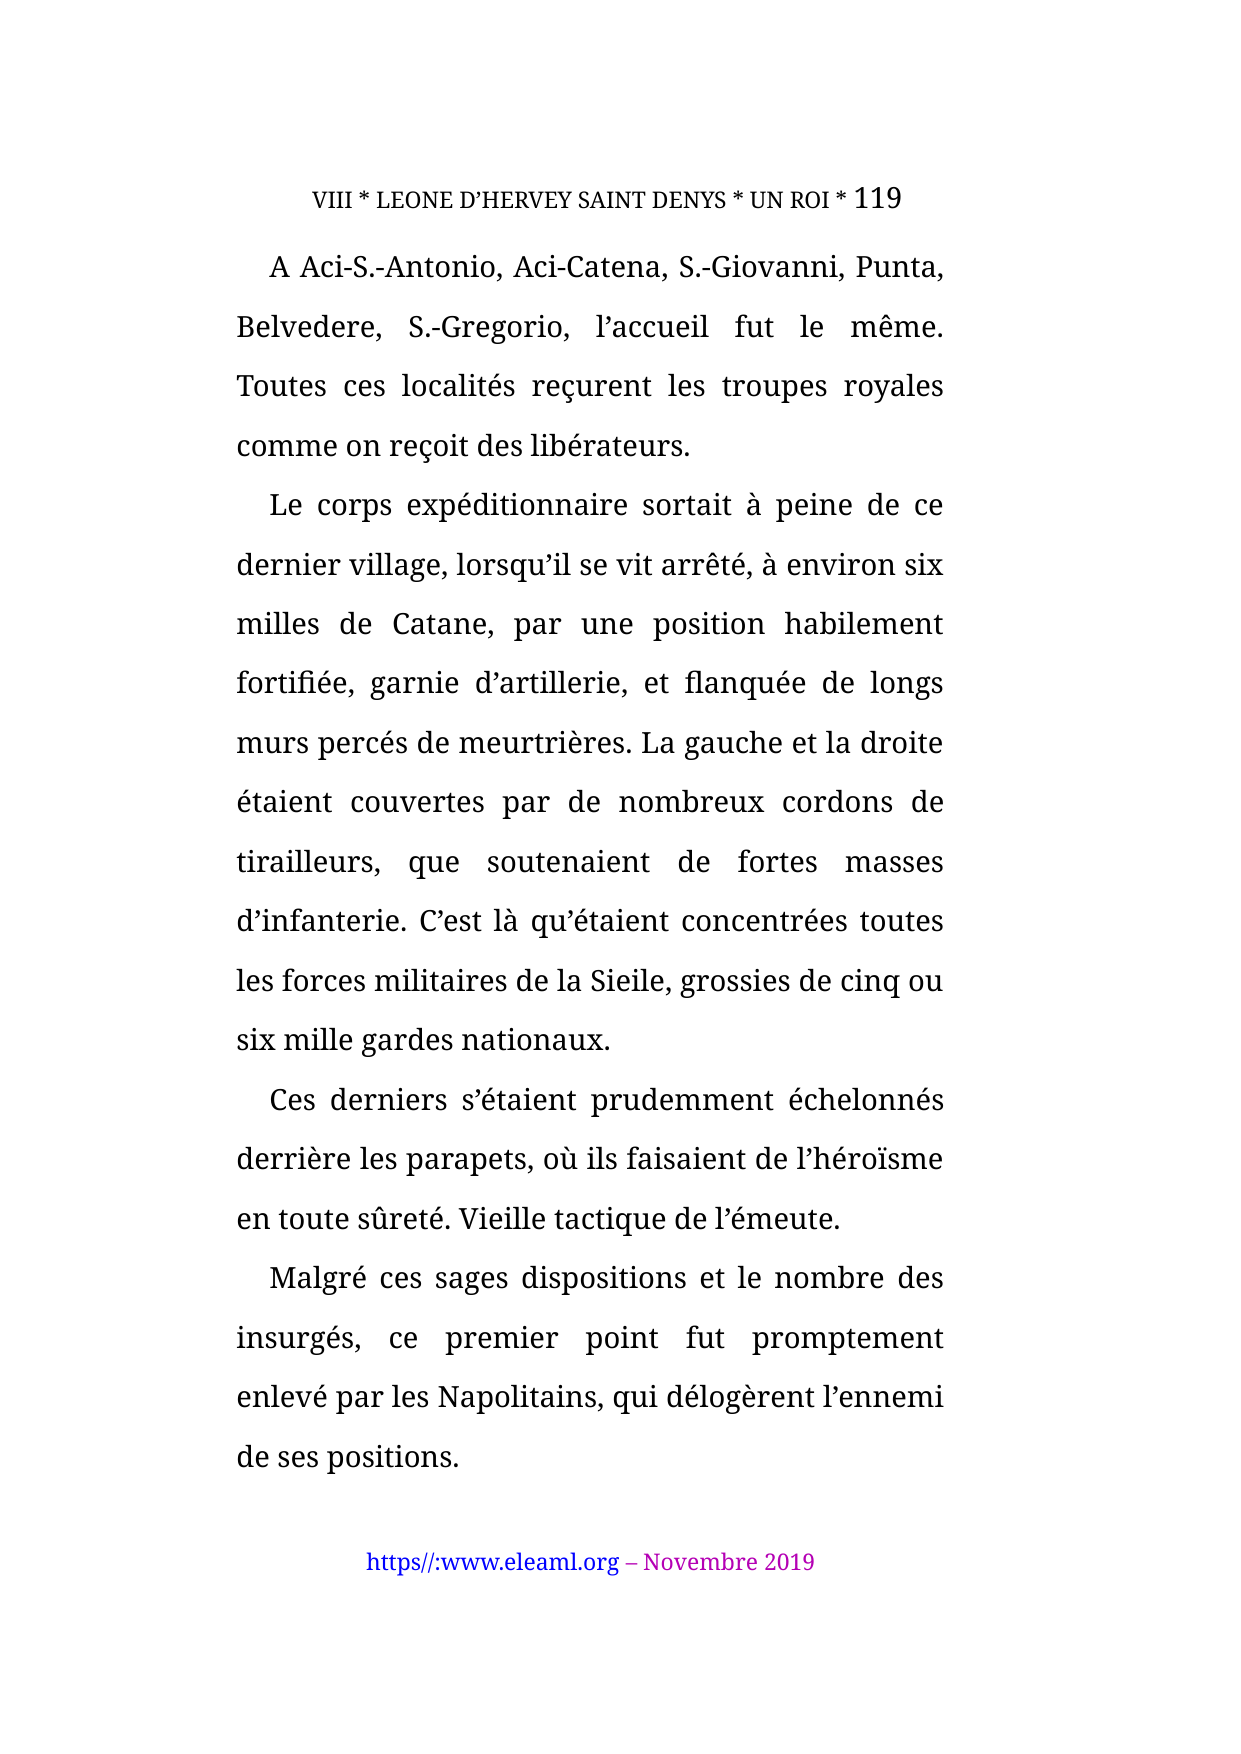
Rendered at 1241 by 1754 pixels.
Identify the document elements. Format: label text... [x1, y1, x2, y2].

text Malgré ces sages dispositions et le nombre des insurgés, ce premier point fut promptement enlevé par les Napolitains, qui délogèrent l’ennemi de ses positions. [236, 1257, 945, 1476]
text Ces derniers s’étaient prudemment échelonnés derrière les parapets, où ils faisaient de l’héroïsme en toute sûreté. Vieille tactique de l’émeute. [236, 1079, 945, 1238]
text A Aci-S.-Antonio, Aci-Catena, S.-Giovanni, Punta, Belvedere, S.-Gregorio, l’accueil fut le même. Toutes ces localités reçurent les troupes royales comme on reçoit des libérateurs. [236, 246, 945, 464]
text Le corps expéditionnaire sortait à peine de ce dernier village, lorsqu’il se vit arrêté, à environ six milles de Catane, par une position habilement fortifiée, garnie d’artillerie, et flanquée de longs murs percés de meurtrières. La gauche et la droite étaient couvertes par de nombreux cordons de tirailleurs, que soutenaient de fortes masses d’infanterie. C’est là qu’étaient concentrées toutes les forces militaires de la Sieile, grossies de cinq ou six mille gardes nationaux. [236, 484, 945, 1059]
